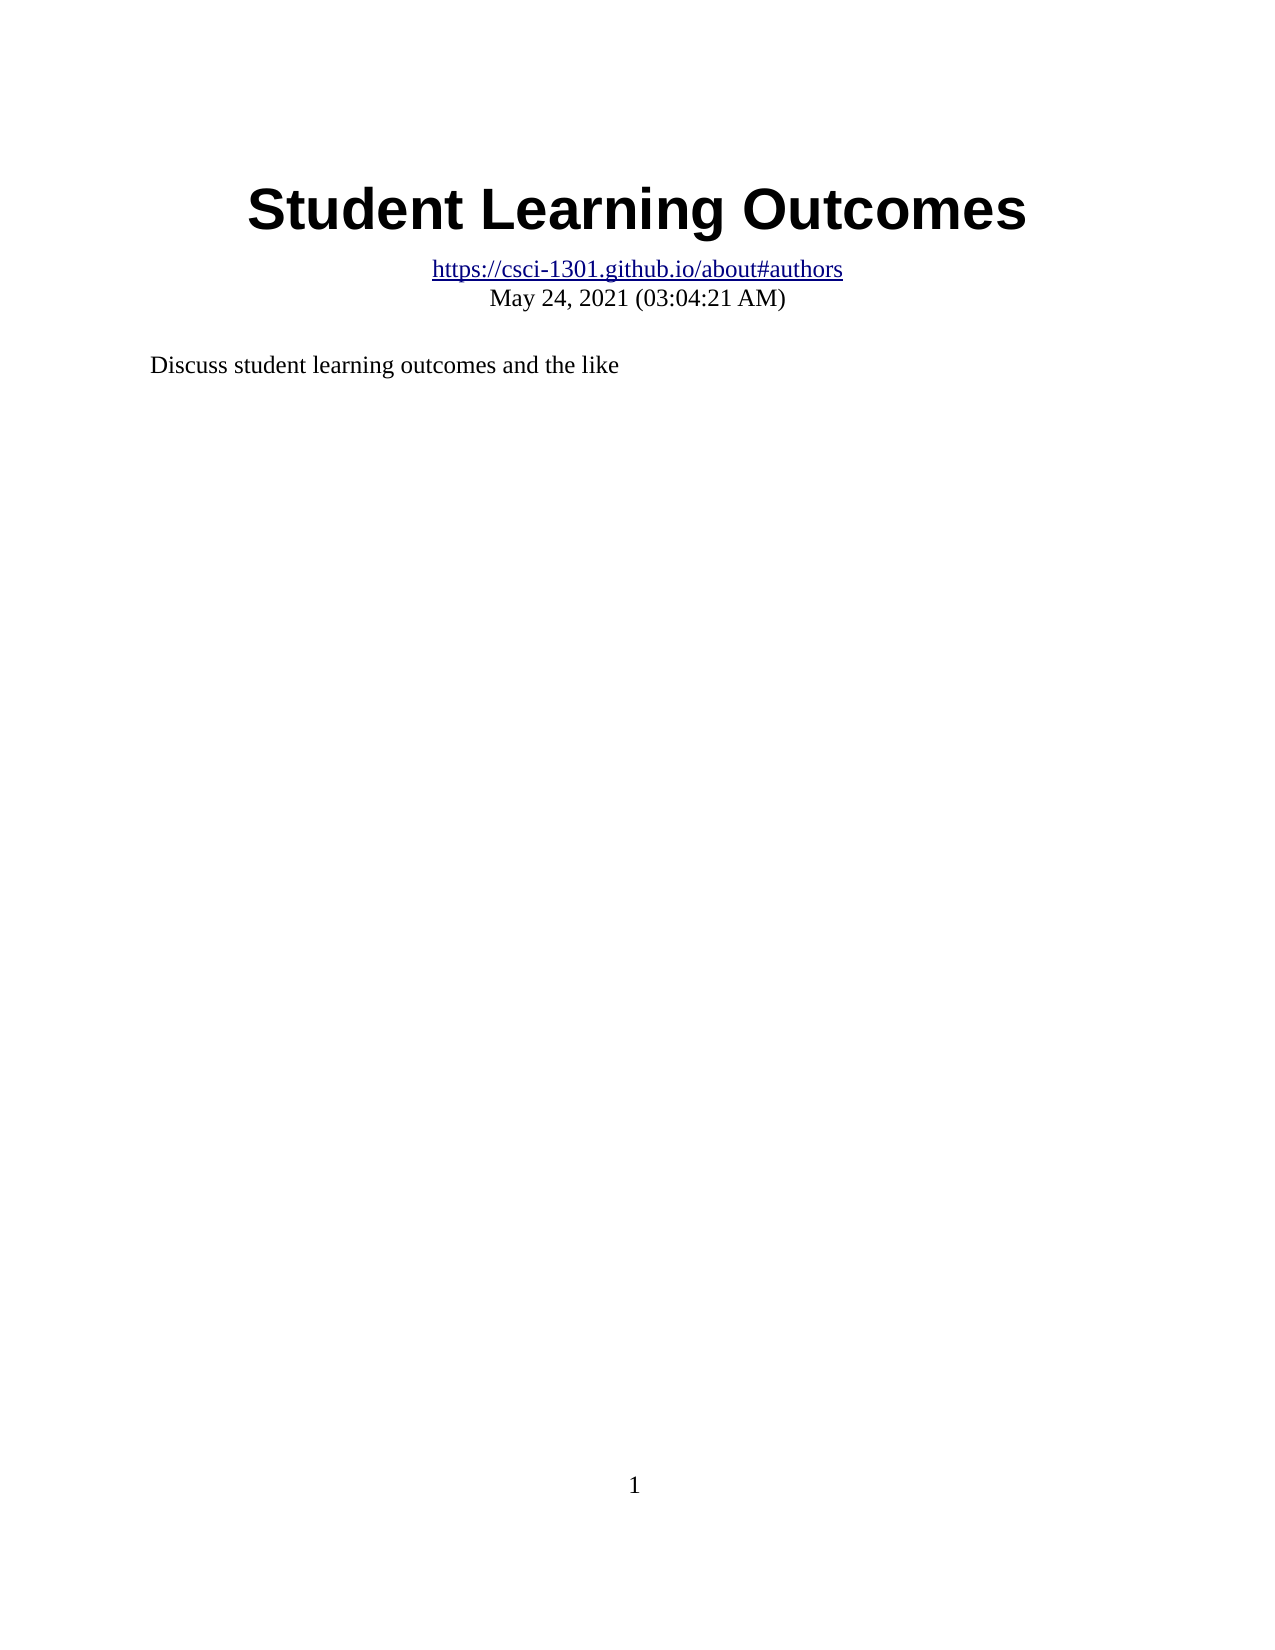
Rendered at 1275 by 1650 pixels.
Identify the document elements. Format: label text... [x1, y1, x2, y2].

text May 24, 2021 (03:04:21 AM) [150, 283, 1125, 312]
title Student Learning Outcomes [150, 175, 1125, 242]
text https://csci-1301.github.io/about#authors [150, 254, 1125, 283]
text Discuss student learning outcomes and the like [150, 350, 1125, 378]
